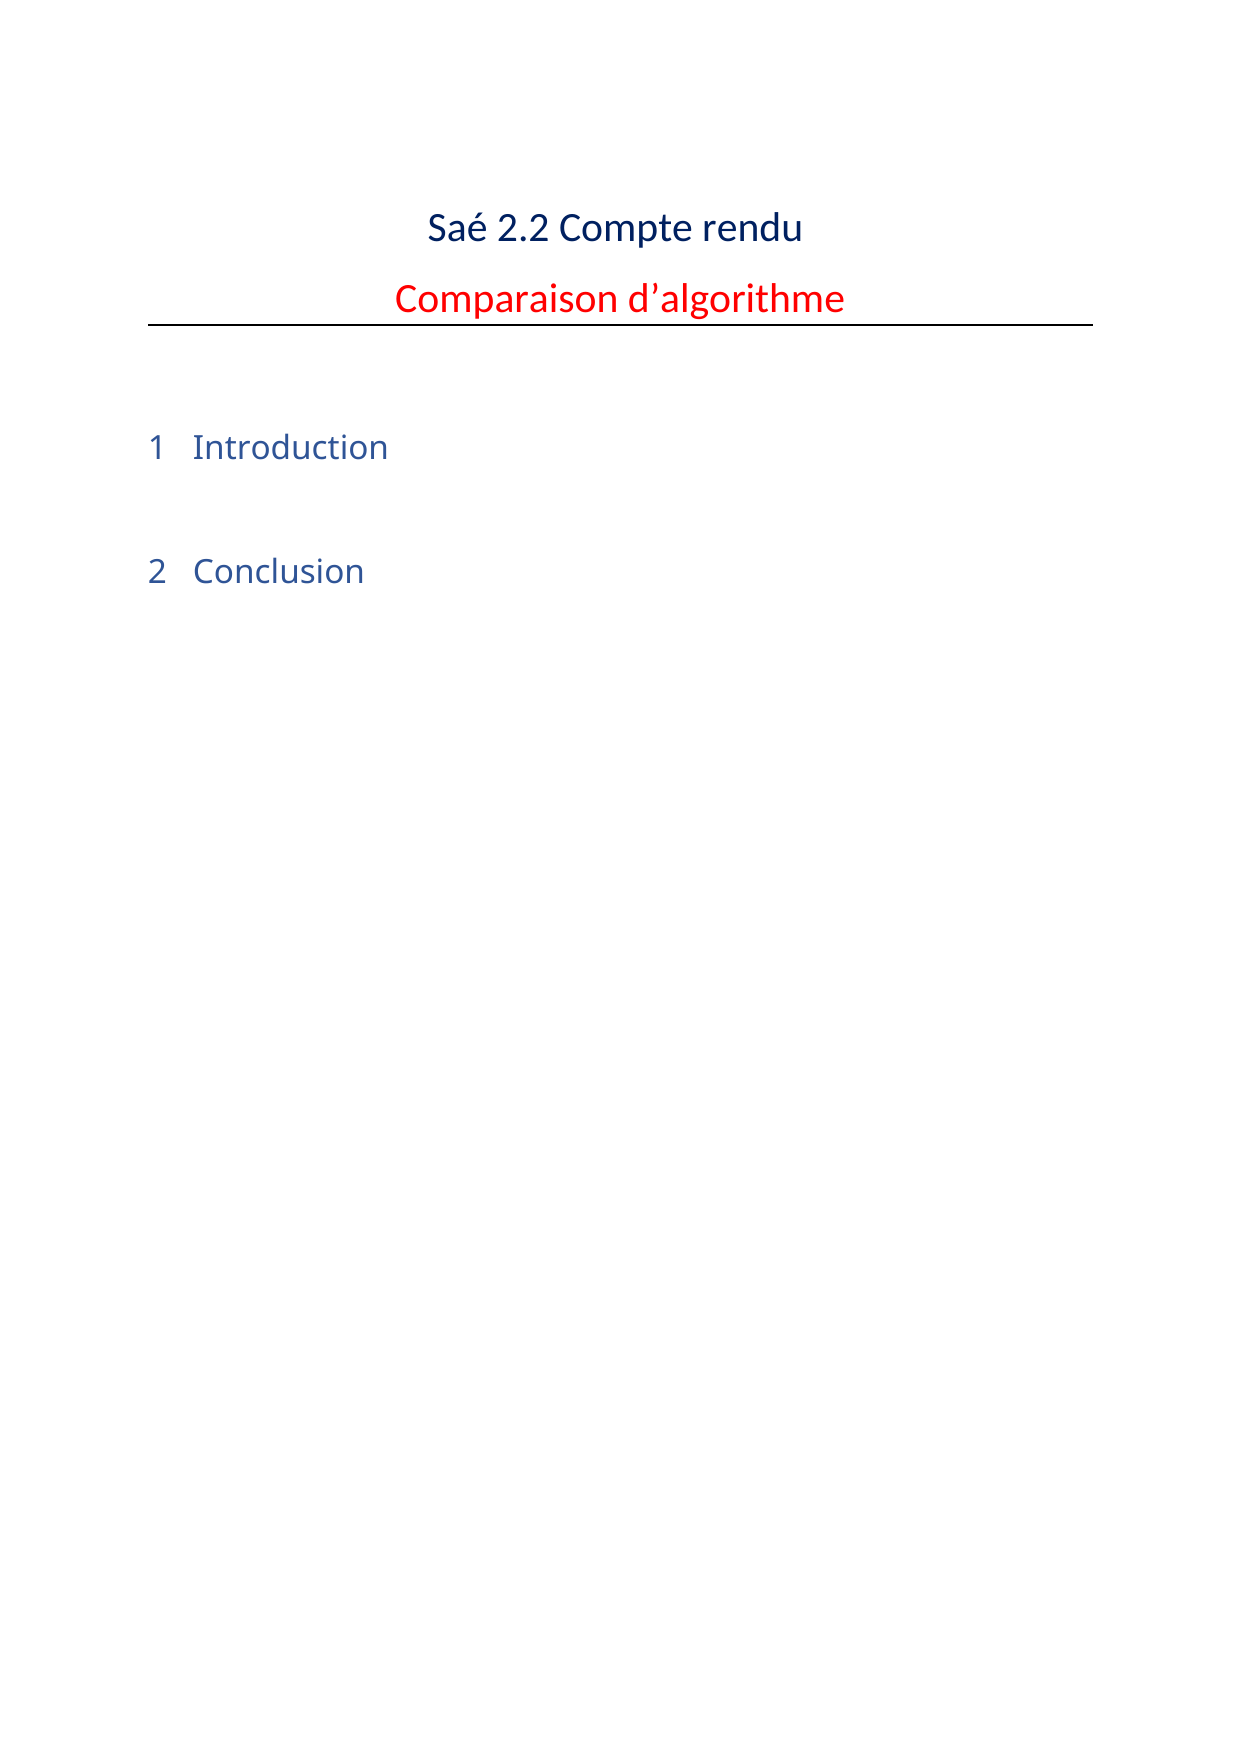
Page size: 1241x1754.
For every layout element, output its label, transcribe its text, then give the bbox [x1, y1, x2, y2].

subtitle Introduction [148, 424, 1093, 469]
text Saé 2.2 Compte rendu [148, 201, 1093, 251]
subtitle Conclusion [148, 547, 1093, 593]
text Comparaison d’algorithme [148, 272, 1093, 324]
